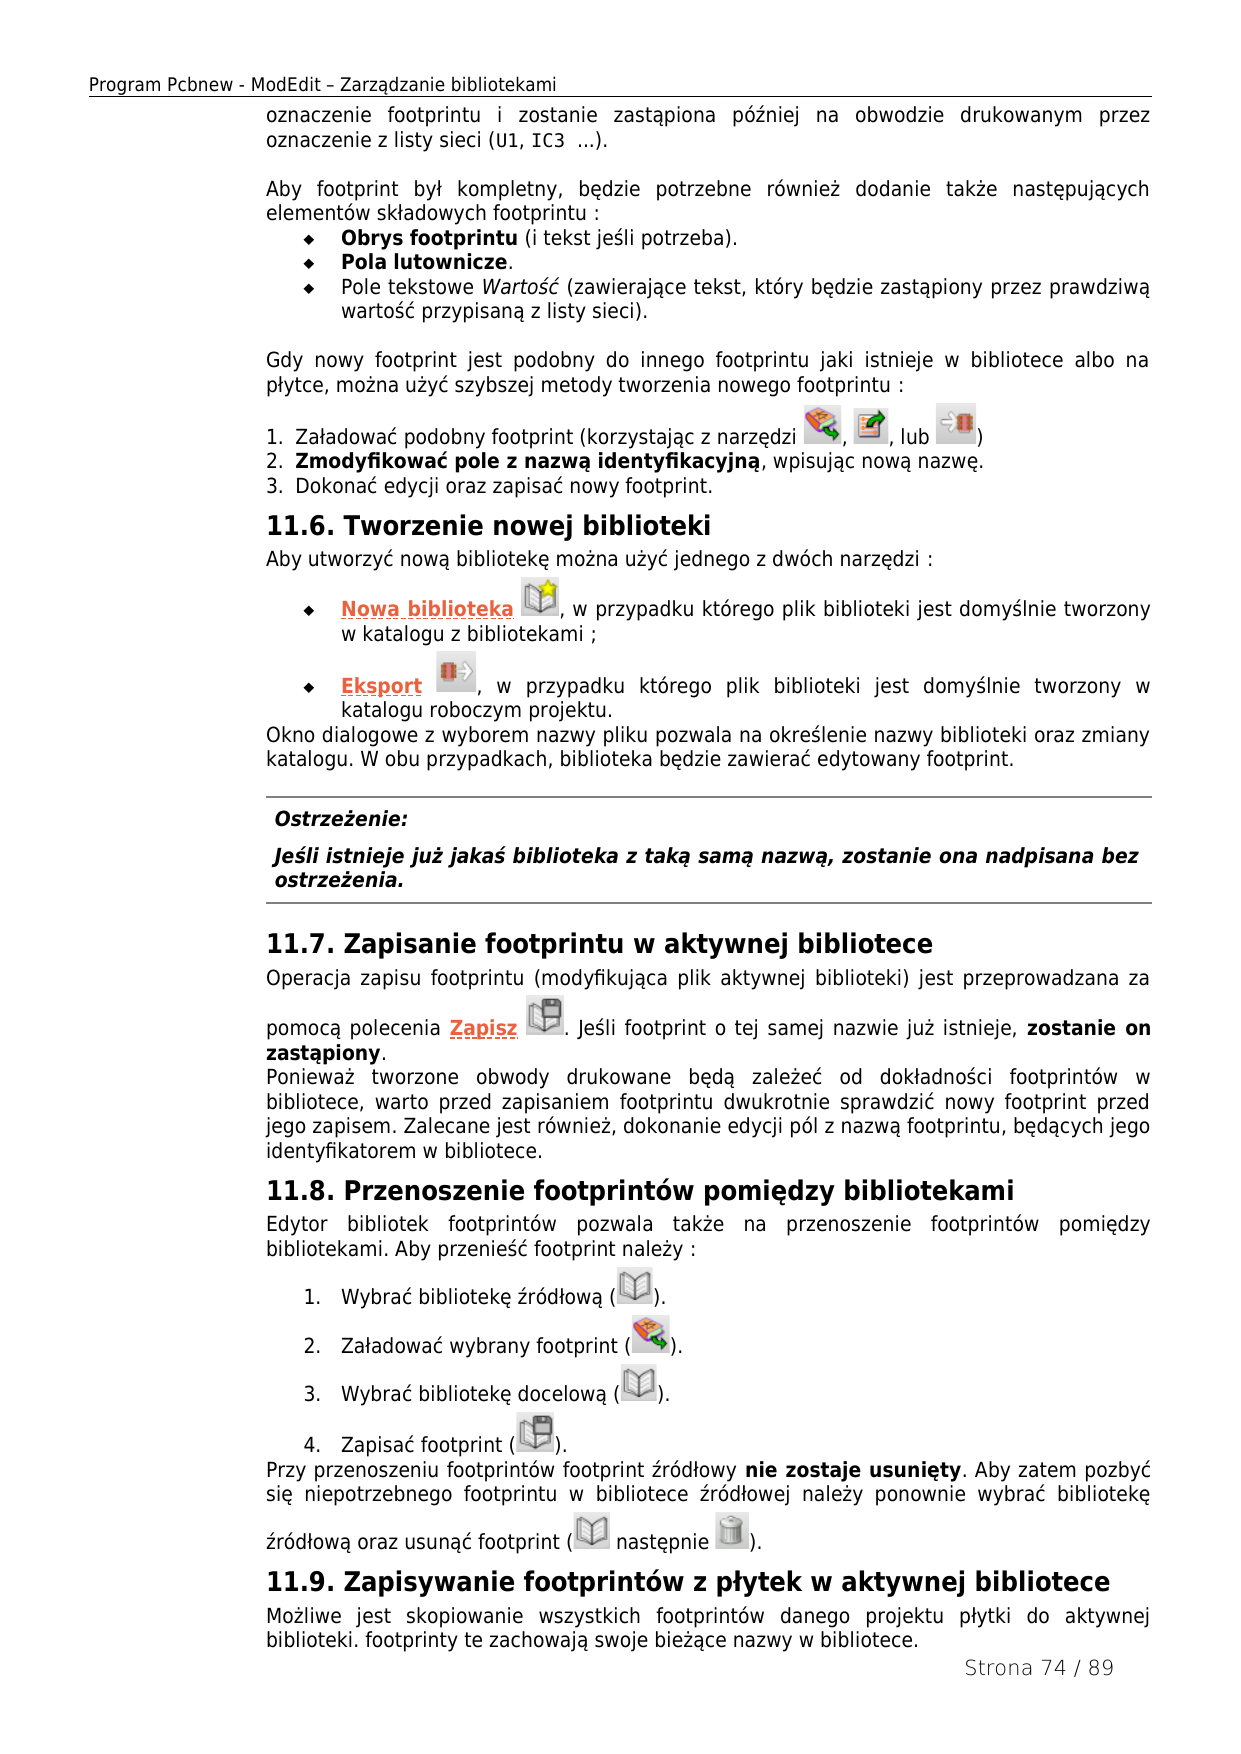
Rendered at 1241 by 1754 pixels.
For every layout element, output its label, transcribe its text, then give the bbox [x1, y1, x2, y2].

picture [616, 1267, 653, 1304]
text Gdy nowy footprint jest podobny do innego footprintu jaki istnieje w bibliotece albo na płytce, można użyć szybszej metody tworzenia nowego footprintu : [266, 348, 1152, 397]
text Możliwe jest skopiowanie wszystkich footprintów danego projektu płytki do aktywnej biblioteki. footprinty te zachowają swoje bieżące nazwy w bibliotece. [266, 1604, 1152, 1653]
text Aby footprint był kompletny, będzie potrzebne również dodanie także następujących elementów składowych footprintu : [266, 177, 1152, 226]
list Wybrać bibliotekę źródłową (). [303, 1261, 1152, 1309]
subtitle Zapisanie footprintu w aktywnej bibliotece [266, 928, 1152, 959]
subtitle Tworzenie nowej biblioteki [266, 510, 1152, 541]
picture [715, 1512, 749, 1549]
picture [526, 995, 564, 1035]
list Eksport , w przypadku którego plik biblioteki jest domyślnie tworzony w katalogu roboczym projektu. [303, 646, 1152, 722]
text oznaczenie footprintu i zostanie zastąpiona później na obwodzie drukowanym przez oznaczenie z listy sieci (U1, IC3 ...). [266, 103, 1152, 152]
text Przy przenoszeniu footprintów footprint źródłowy nie zostaje usunięty. Aby zatem pozbyć się niepotrzebnego footprintu w bibliotece źródłowej należy ponownie wybrać bibliotekę źródłową oraz usunąć footprint ( następnie ). [266, 1458, 1152, 1554]
list Załadować wybrany footprint (). [303, 1309, 1152, 1359]
picture [631, 1315, 670, 1353]
list Obrys footprintu (i tekst jeśli potrzeba). [303, 226, 1152, 250]
list Pole tekstowe Wartość (zawierające tekst, który będzie zastąpiony przez prawdziwą wartość przypisaną z listy sieci). [303, 275, 1152, 324]
picture [935, 403, 977, 444]
list Zmodyfikować pole z nazwą identyfikacyjną, wpisując nową nazwę. [266, 449, 1152, 474]
picture [521, 577, 559, 616]
text Okno dialogowe z wyborem nazwy pliku pozwala na określenie nazwy biblioteki oraz zmiany katalogu. W obu przypadkach, biblioteka będzie zawierać edytowany footprint. [266, 722, 1152, 771]
list Wybrać bibliotekę docelową (). [303, 1359, 1152, 1407]
picture [516, 1412, 554, 1452]
text Jeśli istnieje już jakaś biblioteka z taką samą nazwą, zostanie ona nadpisana bez ostrzeżenia. [266, 833, 1152, 902]
picture [573, 1512, 610, 1549]
subtitle Zapisywanie footprintów z płytek w aktywnej bibliotece [266, 1566, 1152, 1598]
text Operacja zapisu footprintu (modyfikująca plik aktywnej biblioteki) jest przeprowadzana za pomocą polecenia Zapisz . Jeśli footprint o tej samej nazwie już istnieje, zostanie on zastąpiony. [266, 965, 1152, 1065]
list Dokonać edycji oraz zapisać nowy footprint. [266, 474, 1152, 498]
picture [803, 405, 842, 444]
list Zapisać footprint (). [303, 1407, 1152, 1458]
text Edytor bibliotek footprintów pozwala także na przenoszenie footprintów pomiędzy bibliotekami. Aby przenieść footprint należy : [266, 1212, 1152, 1261]
picture [853, 408, 889, 444]
picture [436, 651, 477, 692]
list Nowa biblioteka , w przypadku którego plik biblioteki jest domyślnie tworzony w katalogu z bibliotekami ; [303, 572, 1152, 646]
list Załadować podobny footprint (korzystając z narzędzi , , lub ) [266, 397, 1152, 449]
subtitle Przenoszenie footprintów pomiędzy bibliotekami [266, 1175, 1152, 1206]
text Ostrzeżenie: [266, 798, 1152, 831]
picture [620, 1364, 657, 1401]
list Pola lutownicze. [303, 250, 1152, 275]
text Ponieważ tworzone obwody drukowane będą zależeć od dokładności footprintów w bibliotece, warto przed zapisaniem footprintu dwukrotnie sprawdzić nowy footprint przed jego zapisem. Zalecane jest również, dokonanie edycji pól z nazwą footprintu, będących jego identyfikatorem w bibliotece. [266, 1065, 1152, 1163]
text Aby utworzyć nową bibliotekę można użyć jednego z dwóch narzędzi : [266, 547, 1152, 572]
